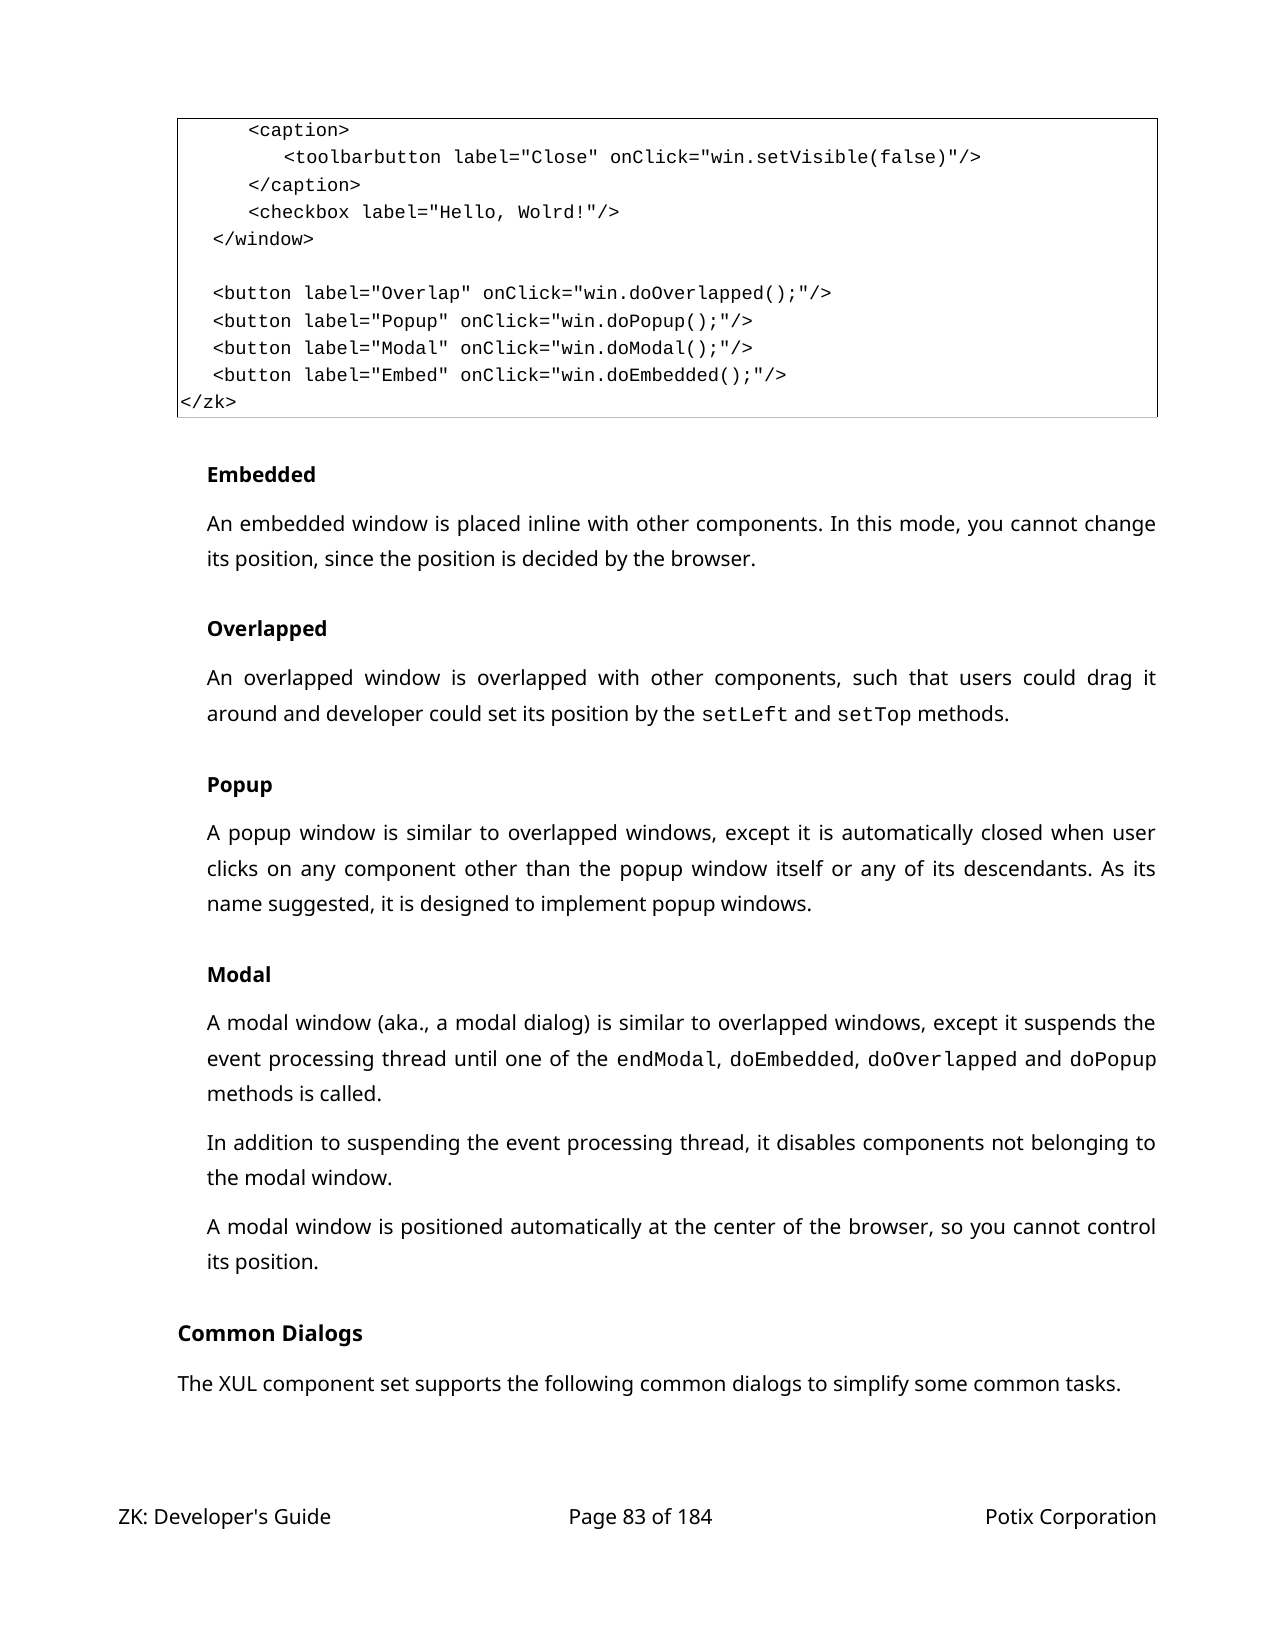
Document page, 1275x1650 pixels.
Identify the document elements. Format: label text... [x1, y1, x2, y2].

text <button label="Embed" onClick="win.doEmbedded();"/> [178, 363, 1157, 387]
text <button label="Popup" onClick="win.doPopup();"/> [178, 308, 1157, 333]
subtitle Modal [207, 960, 1157, 988]
text <button label="Overlap" onClick="win.doOverlapped();"/> [178, 281, 1157, 306]
text <toolbarbutton label="Close" onClick="win.setVisible(false)"/> [178, 145, 1157, 169]
text <checkbox label="Hello, Wolrd!"/> [178, 200, 1157, 224]
text The XUL component set supports the following common dialogs to simplify some common tasks. [177, 1369, 1157, 1397]
subtitle Common Dialogs [177, 1318, 1157, 1348]
text An overlapped window is overlapped with other components, such that users could drag it around and developer could set its position by the setLeft and setTop methods. [207, 663, 1157, 727]
subtitle Overlapped [207, 614, 1157, 643]
text </zk> [178, 390, 1157, 417]
text </caption> [178, 172, 1157, 197]
text In addition to suspending the event processing thread, it disables components not belonging to the modal window. [207, 1128, 1157, 1192]
text A modal window is positioned automatically at the center of the browser, so you cannot control its position. [207, 1212, 1157, 1276]
subtitle Popup [207, 770, 1157, 798]
text </window> [178, 227, 1157, 251]
text A modal window (aka., a modal dialog) is similar to overlapped windows, except it suspends the event processing thread until one of the endModal, doEmbedded, doOverlapped and doPopup methods is called. [207, 1008, 1157, 1107]
text A popup window is similar to overlapped windows, except it is automatically closed when user clicks on any component other than the popup window itself or any of its descendants. As its name suggested, it is designed to implement popup windows. [207, 818, 1157, 917]
text <caption> [178, 119, 1157, 142]
text <button label="Modal" onClick="win.doModal();"/> [178, 336, 1157, 360]
subtitle Embedded [207, 460, 1157, 488]
text An embedded window is placed inline with other components. In this mode, you cannot change its position, since the position is decided by the browser. [207, 509, 1157, 572]
